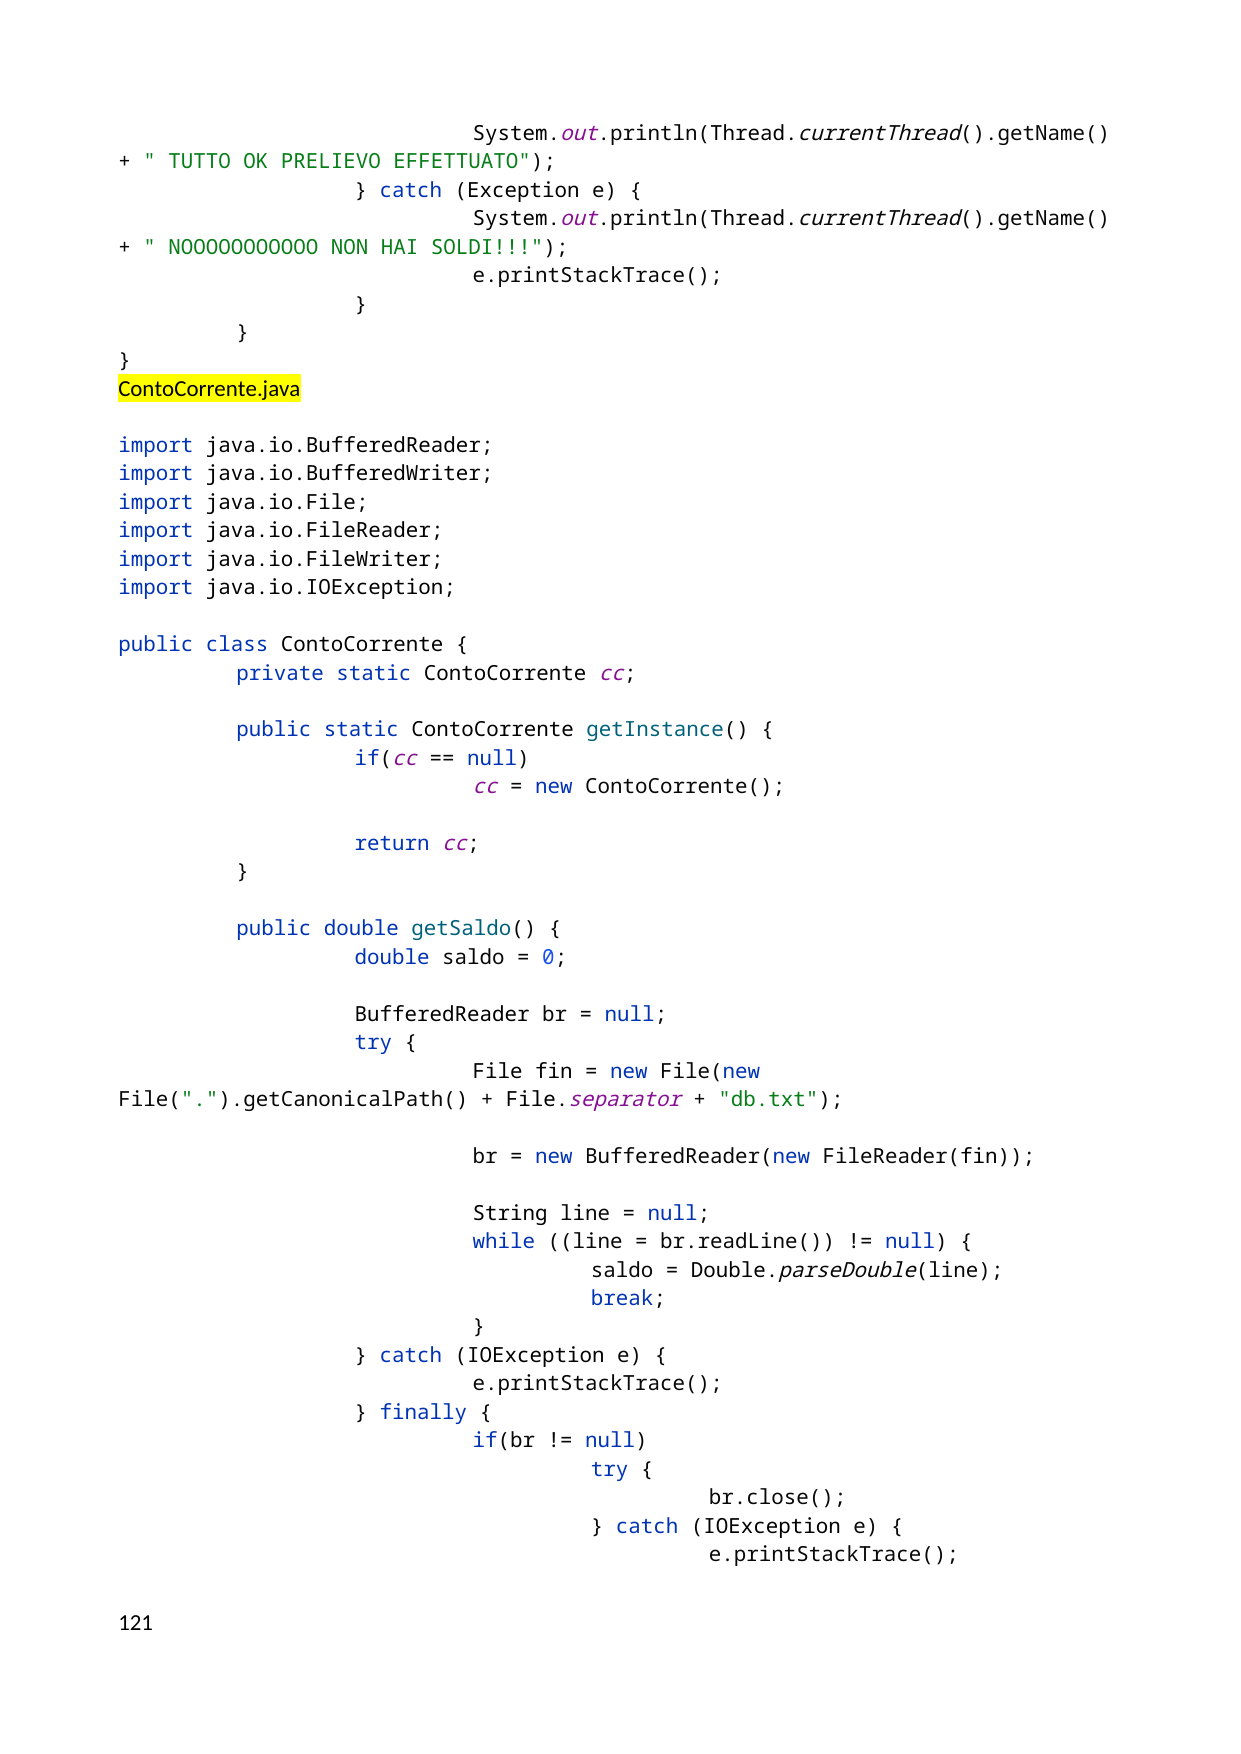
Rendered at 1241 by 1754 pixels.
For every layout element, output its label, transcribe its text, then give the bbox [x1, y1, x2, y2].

text } [118, 346, 1122, 374]
text ContoCorrente.java [118, 374, 1122, 402]
text import java.io.BufferedReader; import java.io.BufferedWriter; import java.io.File; import java.io.FileReader; import java.io.FileWriter; import java.io.IOException; public class ContoCorrente { private static ContoCorrente cc; public static ContoCorrente getInstance() { if(cc == null) cc = new ContoCorrente(); return cc; } public double getSaldo() { double saldo = 0; BufferedReader br = null; try { File fin = new File(new File(".").getCanonicalPath() + File.separator + "db.txt"); br = new BufferedReader(new FileReader(fin)); String line = null; while ((line = br.readLine()) != null) { saldo = Double.parseDouble(line); break; } } catch (IOException e) { e.printStackTrace(); } finally { if(br != null) try { br.close(); } catch (IOException e) { e.printStackTrace(); [118, 430, 1122, 1568]
text System.out.println(Thread.currentThread().getName() + " TUTTO OK PRELIEVO EFFETTUATO"); } catch (Exception e) { System.out.println(Thread.currentThread().getName() + " NOOOOOOOOOOO NON HAI SOLDI!!!"); e.printStackTrace(); } } [118, 118, 1122, 346]
